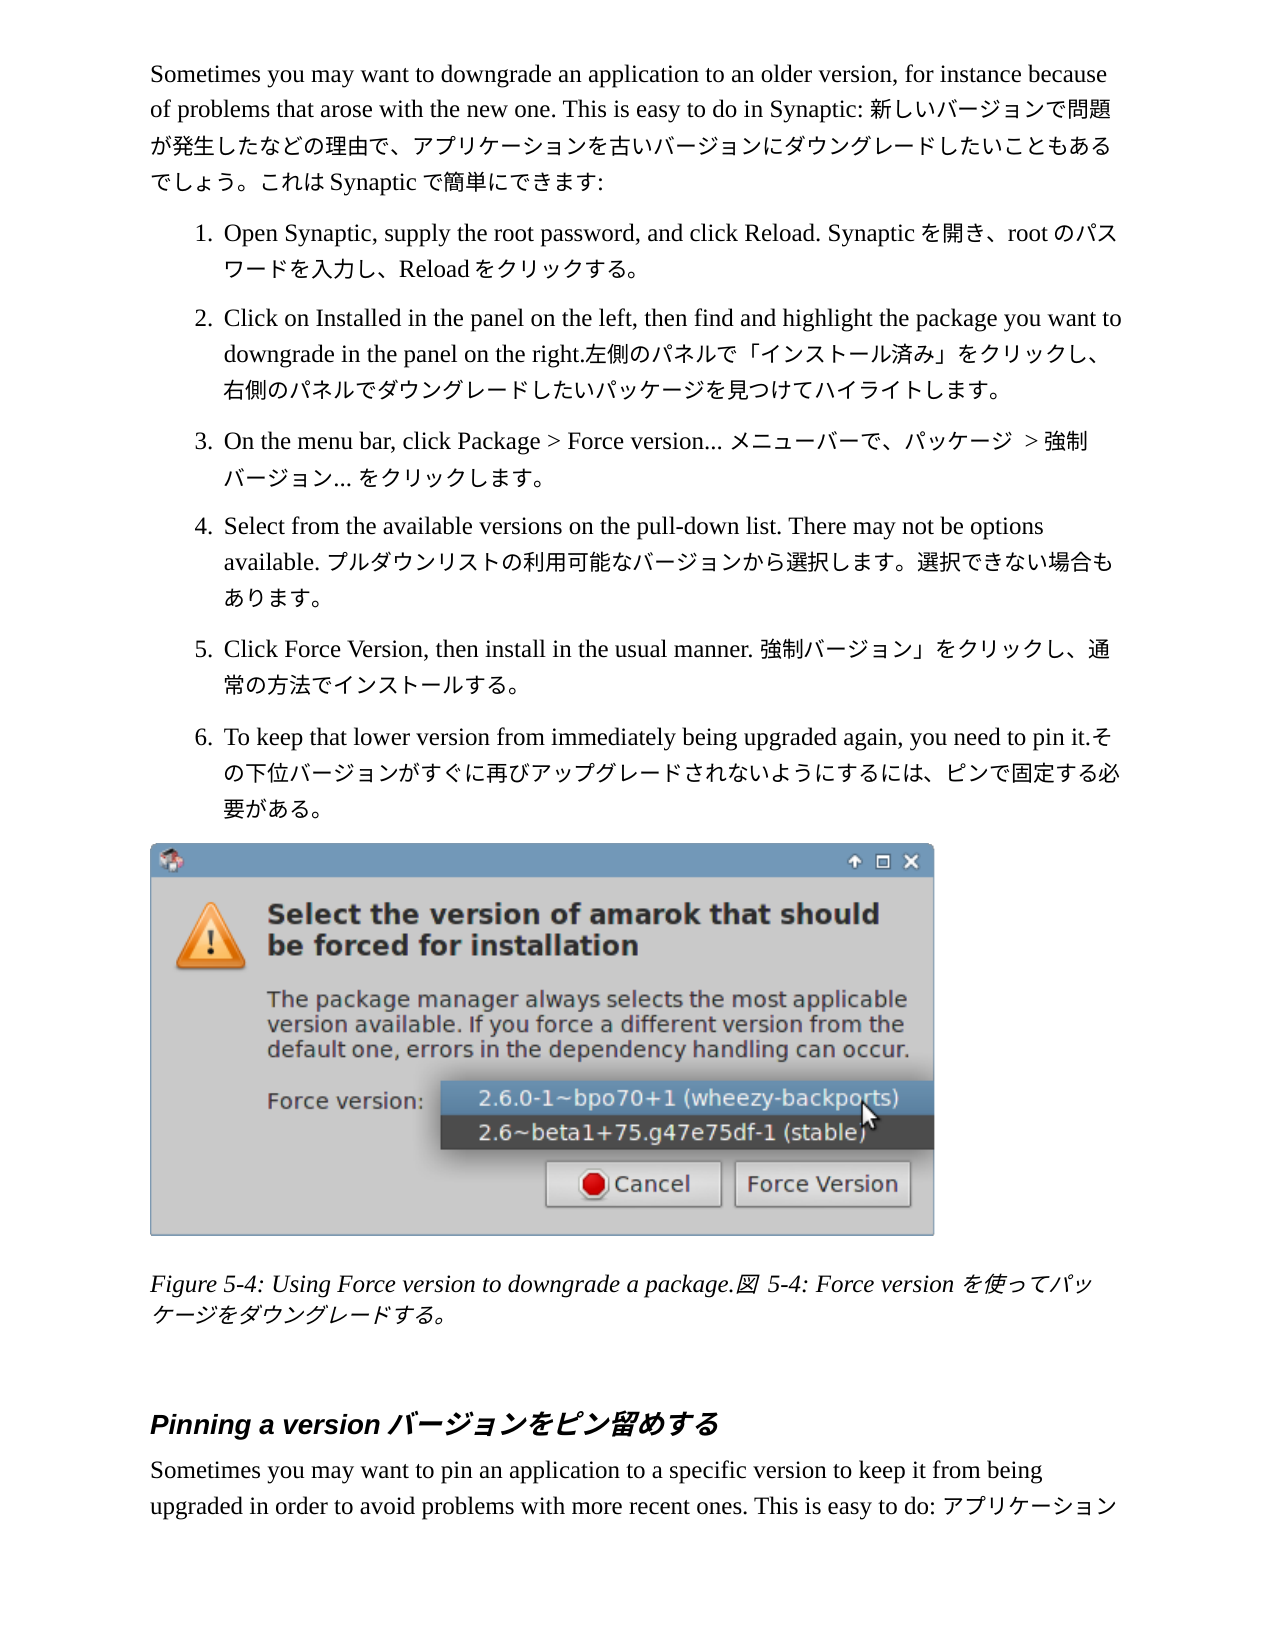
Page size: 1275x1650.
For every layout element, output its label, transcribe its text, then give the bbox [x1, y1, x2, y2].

subtitle Pinning a versionバージョンをピン留めする [150, 1403, 1125, 1443]
text Figure 5-4: Using Force version to downgrade a package.図 5-4: Force version を使ってパッケージをダウングレードする。 [150, 1267, 1125, 1330]
list Open Synaptic, supply the root password, and click Reload. Synapticを開き、rootのパスワードを入力し、Reloadをクリックする。 [194, 216, 1125, 284]
list Select from the available versions on the pull-down list. There may not be options available. プルダウンリストの利用可能なバージョンから選択します。選択できない場合もあります。 [194, 511, 1125, 613]
picture [150, 843, 935, 1236]
list To keep that lower version from immediately being upgraded again, you need to pin it.その下位バージョンがすぐに再びアップグレードされないようにするには、ピンで固定する必要がある。 [194, 719, 1125, 824]
list On the menu bar, click Package > Force version... メニューバーで、パッケージ > 強制バージョン... をクリックします。 [194, 424, 1125, 492]
text Sometimes you may want to downgrade an application to an older version, for instance because of problems that arose with the new one. This is easy to do in Synaptic: 新しいバージョンで問題が発生したなどの理由で、アプリケーションを古いバージョンにダウングレードしたいこともあるでしょう。これはSynapticで簡単にできます: [150, 59, 1125, 197]
list Click Force Version, then install in the usual manner. 強制バージョン」をクリックし、通常の方法でインストールする。 [194, 632, 1125, 700]
text Sometimes you may want to pin an application to a specific version to keep it from being upgraded in order to avoid problems with more recent ones. This is easy to do: アプリケーション [150, 1455, 1125, 1520]
list Click on Installed in the panel on the left, then find and highlight the package you want to downgrade in the panel on the right.左側のパネルで「インストール済み」をクリックし、右側のパネルでダウングレードしたいパッケージを見つけてハイライトします。 [194, 303, 1125, 405]
